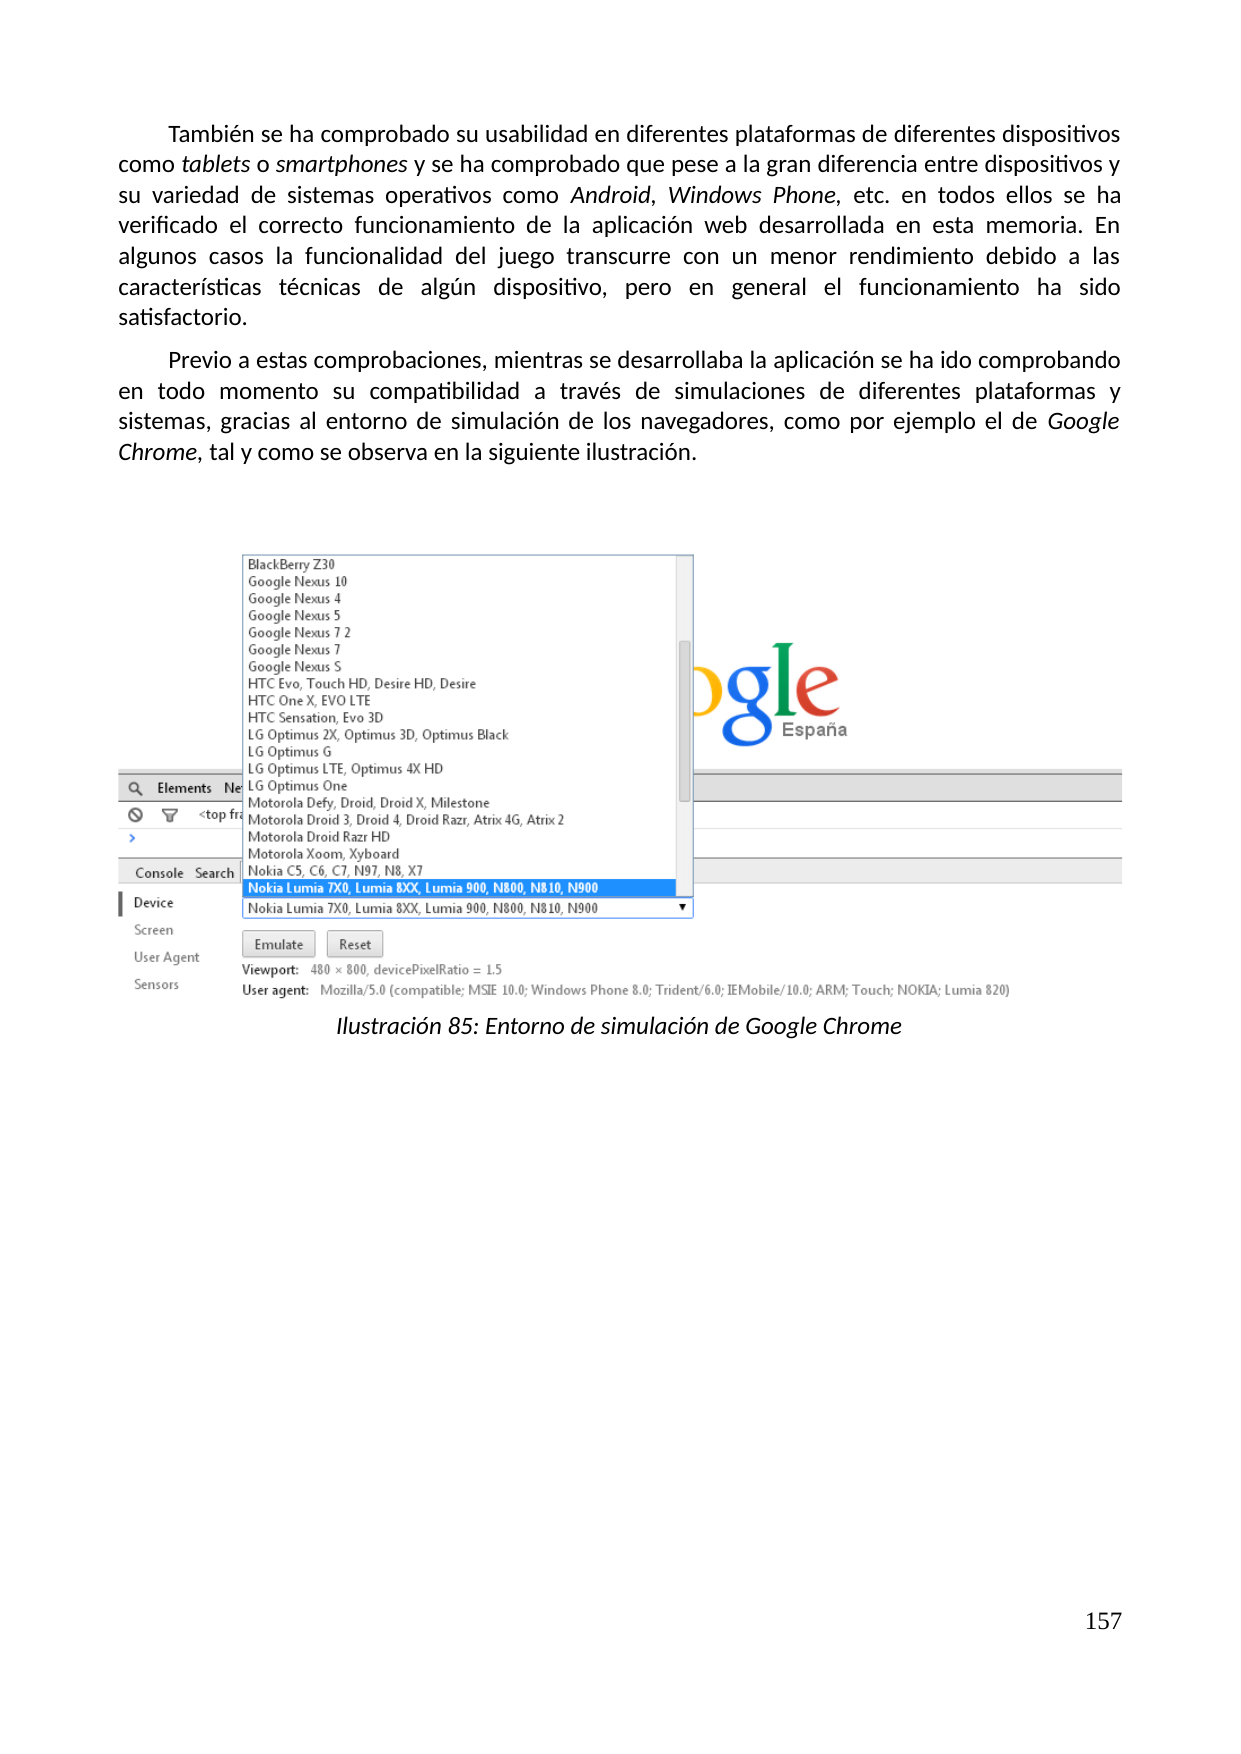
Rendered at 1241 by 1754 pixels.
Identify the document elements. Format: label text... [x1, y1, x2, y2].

text Previo a estas comprobaciones, mientras se desarrollaba la aplicación se ha ido comprobando en todo momento su compatibilidad a través de simulaciones de diferentes plataformas y sistemas, gracias al entorno de simulación de los navegadores, como por ejemplo el de Google Chrome, tal y como se observa en la siguiente ilustración. [118, 344, 1122, 466]
text Ilustración 85: Entorno de simulación de Google Chrome [118, 1011, 1122, 1041]
text También se ha comprobado su usabilidad en diferentes plataformas de diferentes dispositivos como tablets o smartphones y se ha comprobado que pese a la gran diferencia entre dispositivos y su variedad de sistemas operativos como Android, Windows Phone, etc. en todos ellos se ha verificado el correcto funcionamiento de la aplicación web desarrollada en esta memoria. En algunos casos la funcionalidad del juego transcurre con un menor rendimiento debido a las características técnicas de algún dispositivo, pero en general el funcionamiento ha sido satisfactorio. [118, 118, 1122, 332]
